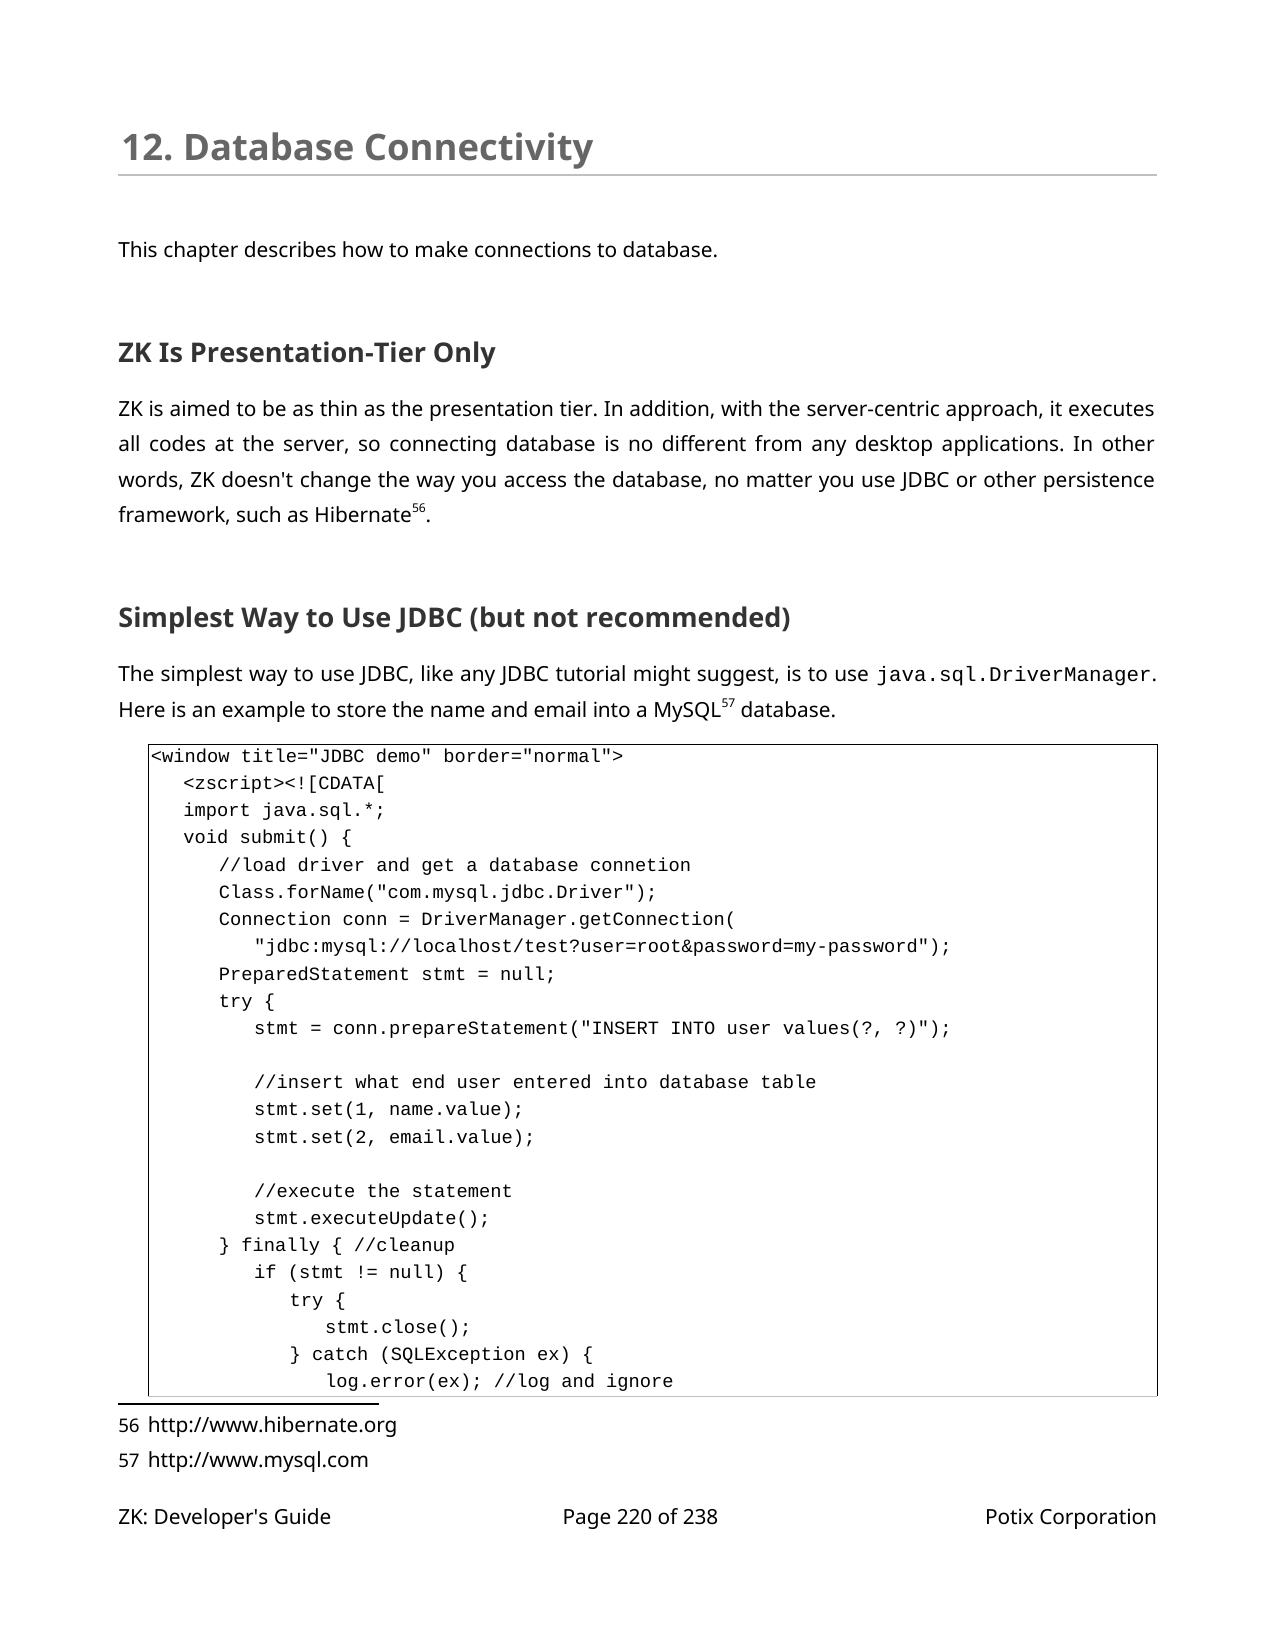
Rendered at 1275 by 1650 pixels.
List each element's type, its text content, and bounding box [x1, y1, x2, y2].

text ZK is aimed to be as thin as the presentation tier. In addition, with the server-centric approach, it executes all codes at the server, so connecting database is no different from any desktop applications. In other words, ZK doesn't change the way you access the database, no matter you use JDBC or other persistence framework, such as Hibernate. [118, 394, 1157, 528]
text <zscript><![CDATA[ [149, 771, 1157, 795]
text try { [149, 1288, 1157, 1312]
text stmt.close(); [149, 1315, 1157, 1339]
text //execute the statement [149, 1179, 1157, 1203]
text http://www.mysql.com [118, 1445, 1157, 1473]
text stmt.set(1, name.value); [149, 1097, 1157, 1122]
subtitle ZK Is Presentation-Tier Only [118, 334, 1157, 371]
text if (stmt != null) { [149, 1260, 1157, 1285]
subtitle Simplest Way to Use JDBC (but not recommended) [118, 599, 1157, 636]
text PreparedStatement stmt = null; [149, 961, 1157, 986]
text void submit() { [149, 825, 1157, 850]
text stmt = conn.prepareStatement("INSERT INTO user values(?, ?)"); [149, 1016, 1157, 1040]
text stmt.executeUpdate(); [149, 1206, 1157, 1230]
text "jdbc:mysql://localhost/test?user=root&password=my-password"); [149, 934, 1157, 958]
text log.error(ex); //log and ignore [149, 1369, 1157, 1396]
text The simplest way to use JDBC, like any JDBC tutorial might suggest, is to use java.sql.DriverManager. Here is an example to store the name and email into a MySQL database. [118, 659, 1157, 723]
text This chapter describes how to make connections to database. [118, 235, 1157, 263]
text <window title="JDBC demo" border="normal"> [149, 745, 1157, 768]
text Connection conn = DriverManager.getConnection( [149, 907, 1157, 931]
text //load driver and get a database connetion [149, 853, 1157, 877]
text import java.sql.*; [149, 798, 1157, 822]
subtitle 12. Database Connectivity [118, 118, 1157, 174]
text http://www.hibernate.org [118, 1410, 1157, 1438]
text } catch (SQLException ex) { [149, 1342, 1157, 1366]
text } finally { //cleanup [149, 1233, 1157, 1257]
text Class.forName("com.mysql.jdbc.Driver"); [149, 880, 1157, 904]
text stmt.set(2, email.value); [149, 1124, 1157, 1149]
text //insert what end user entered into database table [149, 1070, 1157, 1094]
text try { [149, 988, 1157, 1013]
